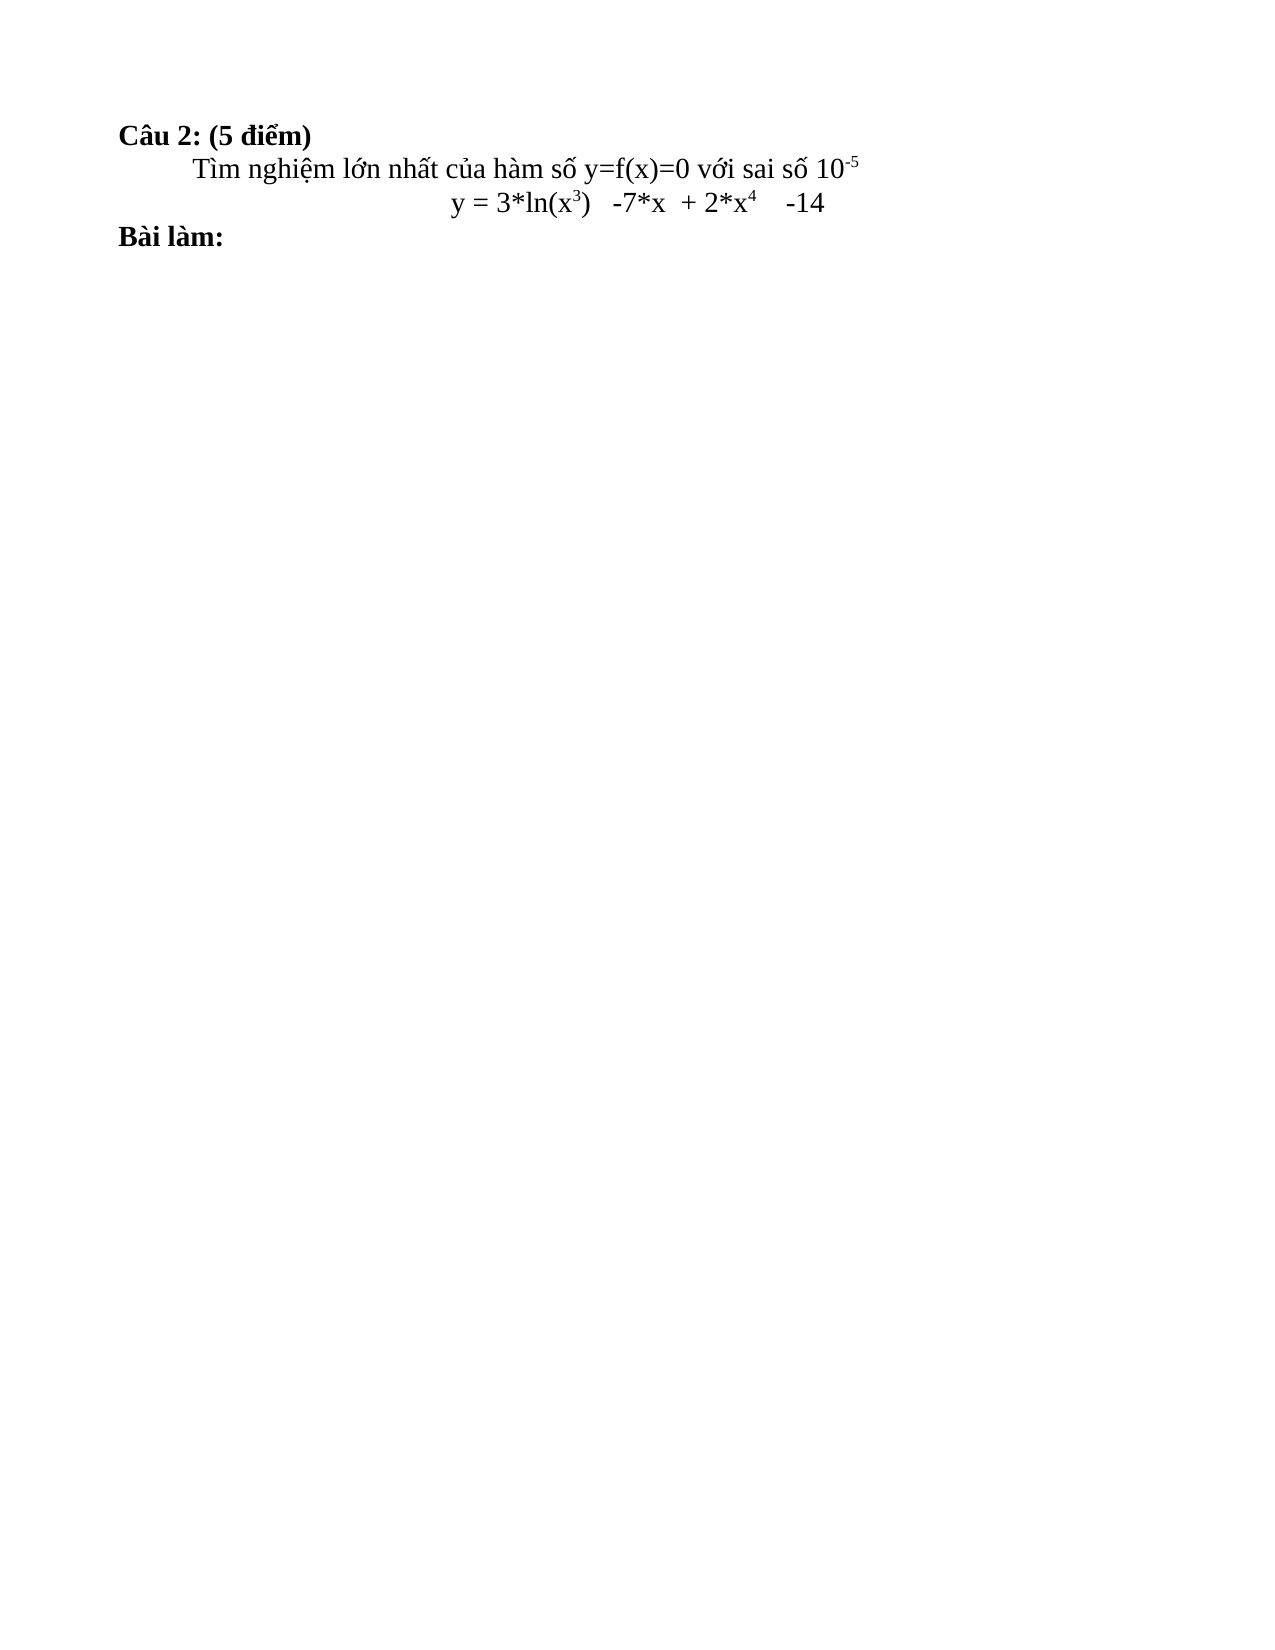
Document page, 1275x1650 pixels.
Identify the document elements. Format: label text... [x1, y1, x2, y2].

text Câu 2: (5 điểm) [118, 118, 1157, 152]
text Tìm nghiệm lớn nhất của hàm số y=f(x)=0 với sai số 10-5 [118, 152, 1157, 185]
text y = 3*ln(x3) -7*x + 2*x4 -14 [118, 185, 1157, 219]
text Bài làm: [118, 219, 1157, 252]
